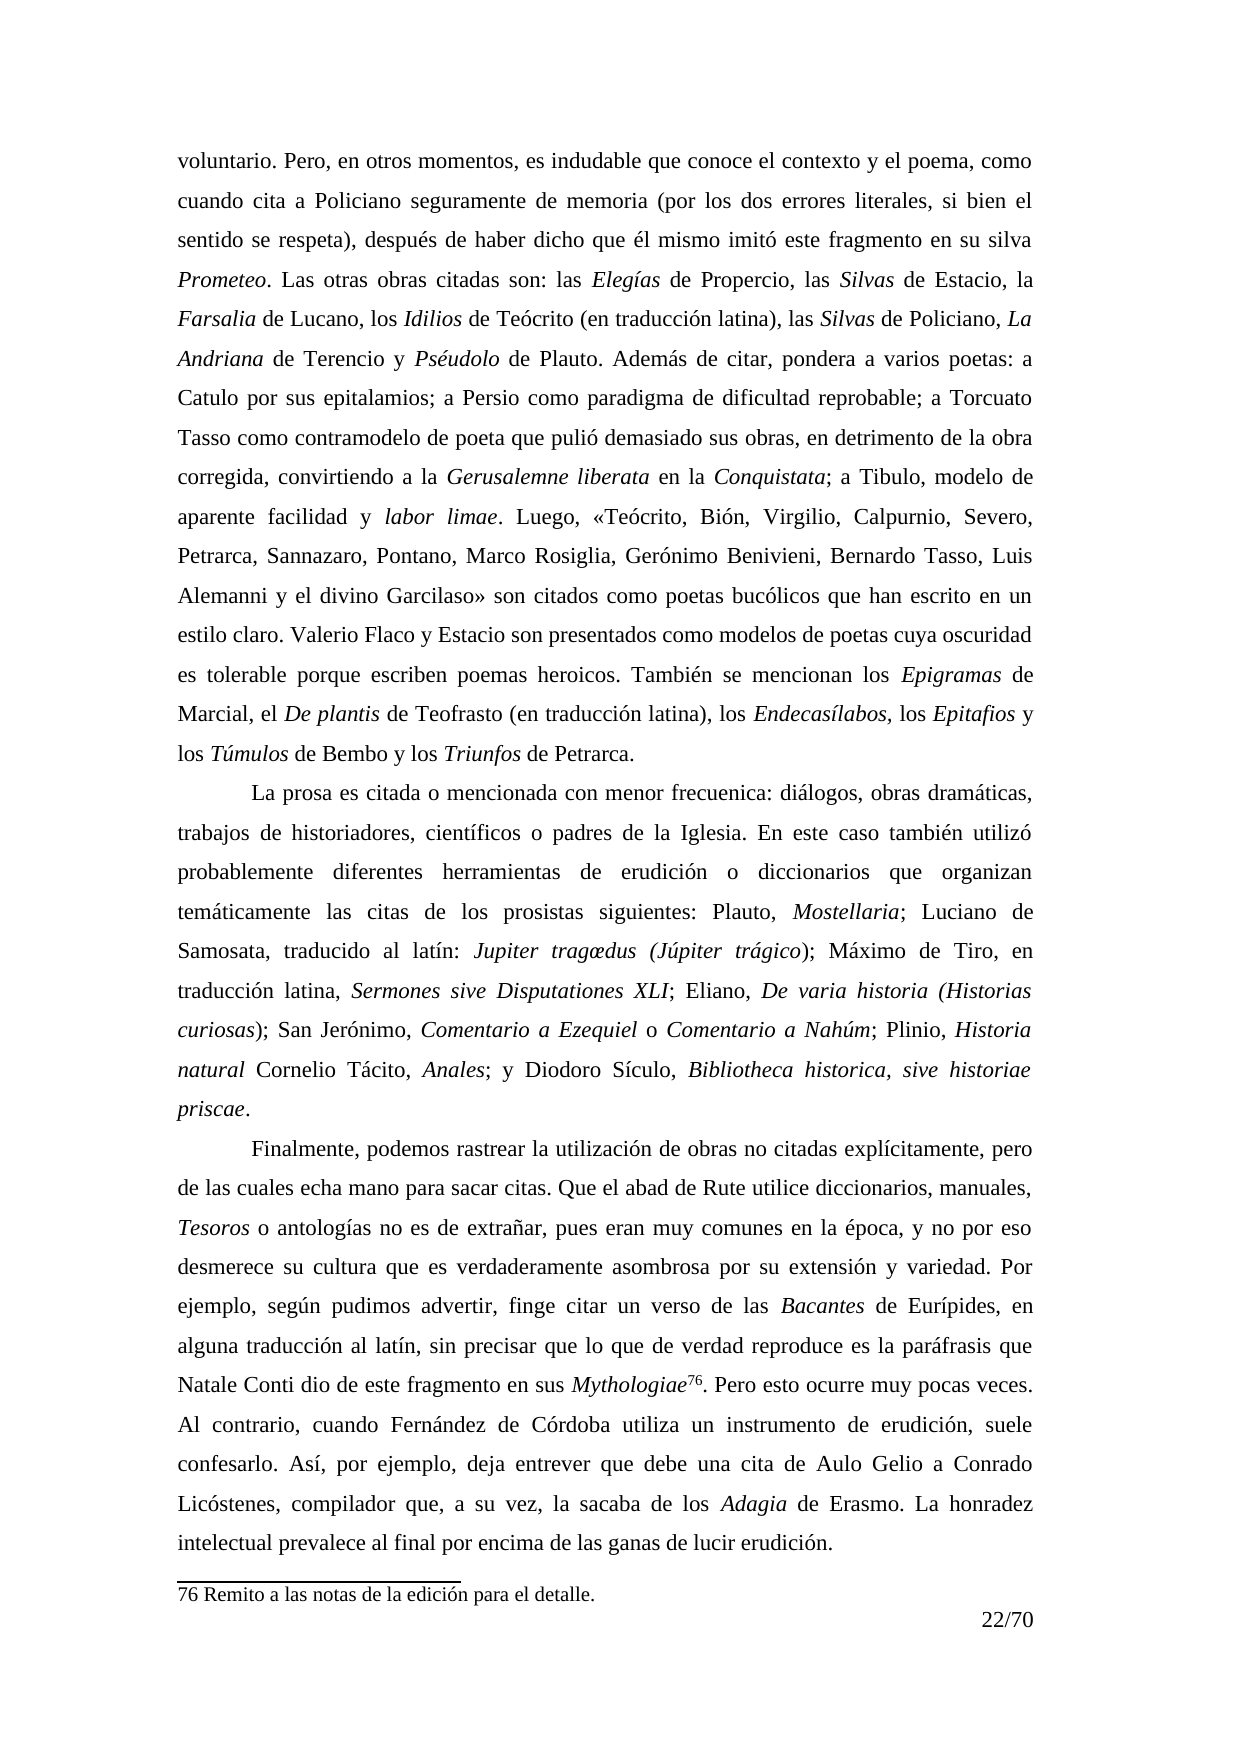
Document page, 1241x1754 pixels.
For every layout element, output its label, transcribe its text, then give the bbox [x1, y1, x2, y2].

text La prosa es citada o mencionada con menor frecuenica: diálogos, obras dramáticas, trabajos de historiadores, científicos o padres de la Iglesia. En este caso también utilizó probablemente diferentes herramientas de erudición o diccionarios que organizan temáticamente las citas de los prosistas siguientes: Plauto, Mostellaria; Luciano de Samosata, traducido al latín: Jupiter tragœdus (Júpiter trágico); Máximo de Tiro, en traducción latina, Sermones sive Disputationes XLI; Eliano, De varia historia (Historias curiosas); San Jerónimo, Comentario a Ezequiel o Comentario a Nahúm; Plinio, Historia natural Cornelio Tácito, Anales; y Diodoro Sículo, Bibliotheca historica, sive historiae priscae. [177, 779, 1034, 1121]
text voluntario. Pero, en otros momentos, es indudable que conoce el contexto y el poema, como cuando cita a Policiano seguramente de memoria (por los dos errores literales, si bien el sentido se respeta), después de haber dicho que él mismo imitó este fragmento en su silva Prometeo. Las otras obras citadas son: las Elegías de Propercio, las Silvas de Estacio, la Farsalia de Lucano, los Idilios de Teócrito (en traducción latina), las Silvas de Policiano, La Andriana de Terencio y Pséudolo de Plauto. Además de citar, pondera a varios poetas: a Catulo por sus epitalamios; a Persio como paradigma de dificultad reprobable; a Torcuato Tasso como contramodelo de poeta que pulió demasiado sus obras, en detrimento de la obra corregida, convirtiendo a la Gerusalemne liberata en la Conquistata; a Tibulo, modelo de aparente facilidad y labor limae. Luego, «Teócrito, Bión, Virgilio, Calpurnio, Severo, Petrarca, Sannazaro, Pontano, Marco Rosiglia, Gerónimo Benivieni, Bernardo Tasso, Luis Alemanni y el divino Garcilaso» son citados como poetas bucólicos que han escrito en un estilo claro. Valerio Flaco y Estacio son presentados como modelos de poetas cuya oscuridad es tolerable porque escriben poemas heroicos. También se mencionan los Epigramas de Marcial, el De plantis de Teofrasto (en traducción latina), los Endecasílabos, los Epitafios y los Túmulos de Bembo y los Triunfos de Petrarca. [177, 148, 1034, 766]
text Finalmente, podemos rastrear la utilización de obras no citadas explícitamente, pero de las cuales echa mano para sacar citas. Que el abad de Rute utilice diccionarios, manuales, Tesoros o antologías no es de extrañar, pues eran muy comunes en la época, y no por eso desmerece su cultura que es verdaderamente asombrosa por su extensión y variedad. Por ejemplo, según pudimos advertir, finge citar un verso de las Bacantes de Eurípides, en alguna traducción al latín, sin precisar que lo que de verdad reproduce es la paráfrasis que Natale Conti dio de este fragmento en sus Mythologiae. Pero esto ocurre muy pocas veces. Al contrario, cuando Fernández de Córdoba utiliza un instrumento de erudición, suele confesarlo. Así, por ejemplo, deja entrever que debe una cita de Aulo Gelio a Conrado Licóstenes, compilador que, a su vez, la sacaba de los Adagia de Erasmo. La honradez intelectual prevalece al final por encima de las ganas de lucir erudición. [177, 1134, 1034, 1556]
text Remito a las notas de la edición para el detalle. [177, 1582, 1034, 1606]
